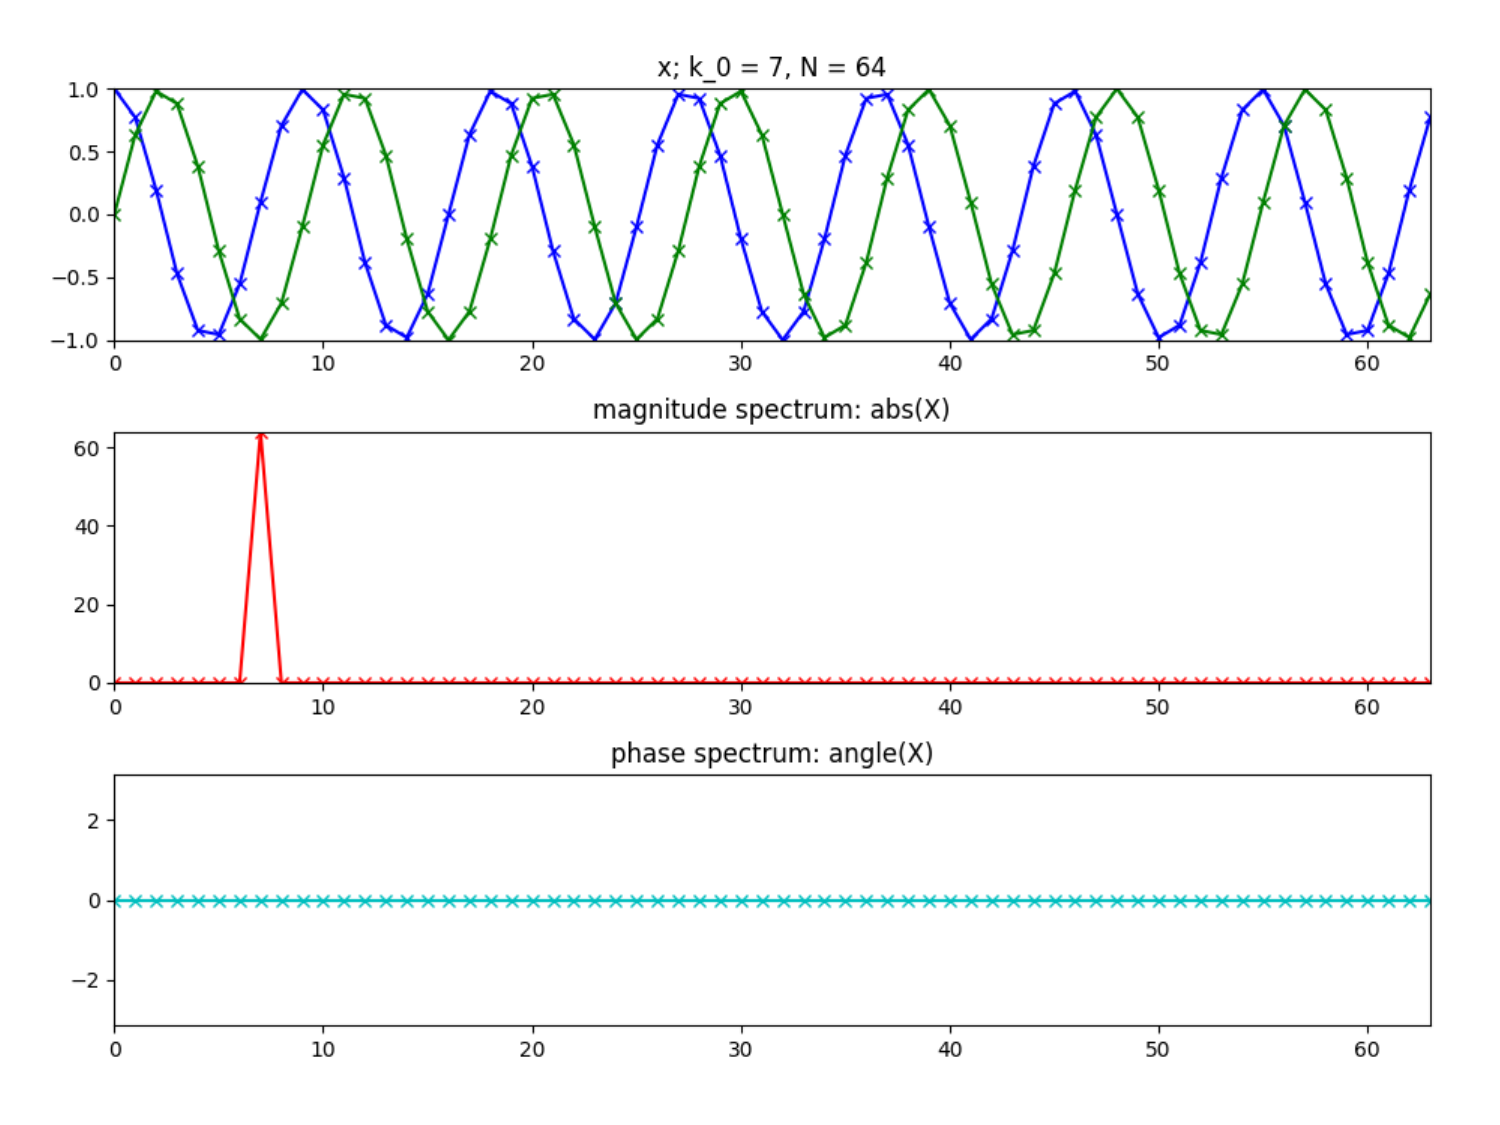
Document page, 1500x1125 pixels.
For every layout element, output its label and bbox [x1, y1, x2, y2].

picture [27, 33, 1453, 1084]
